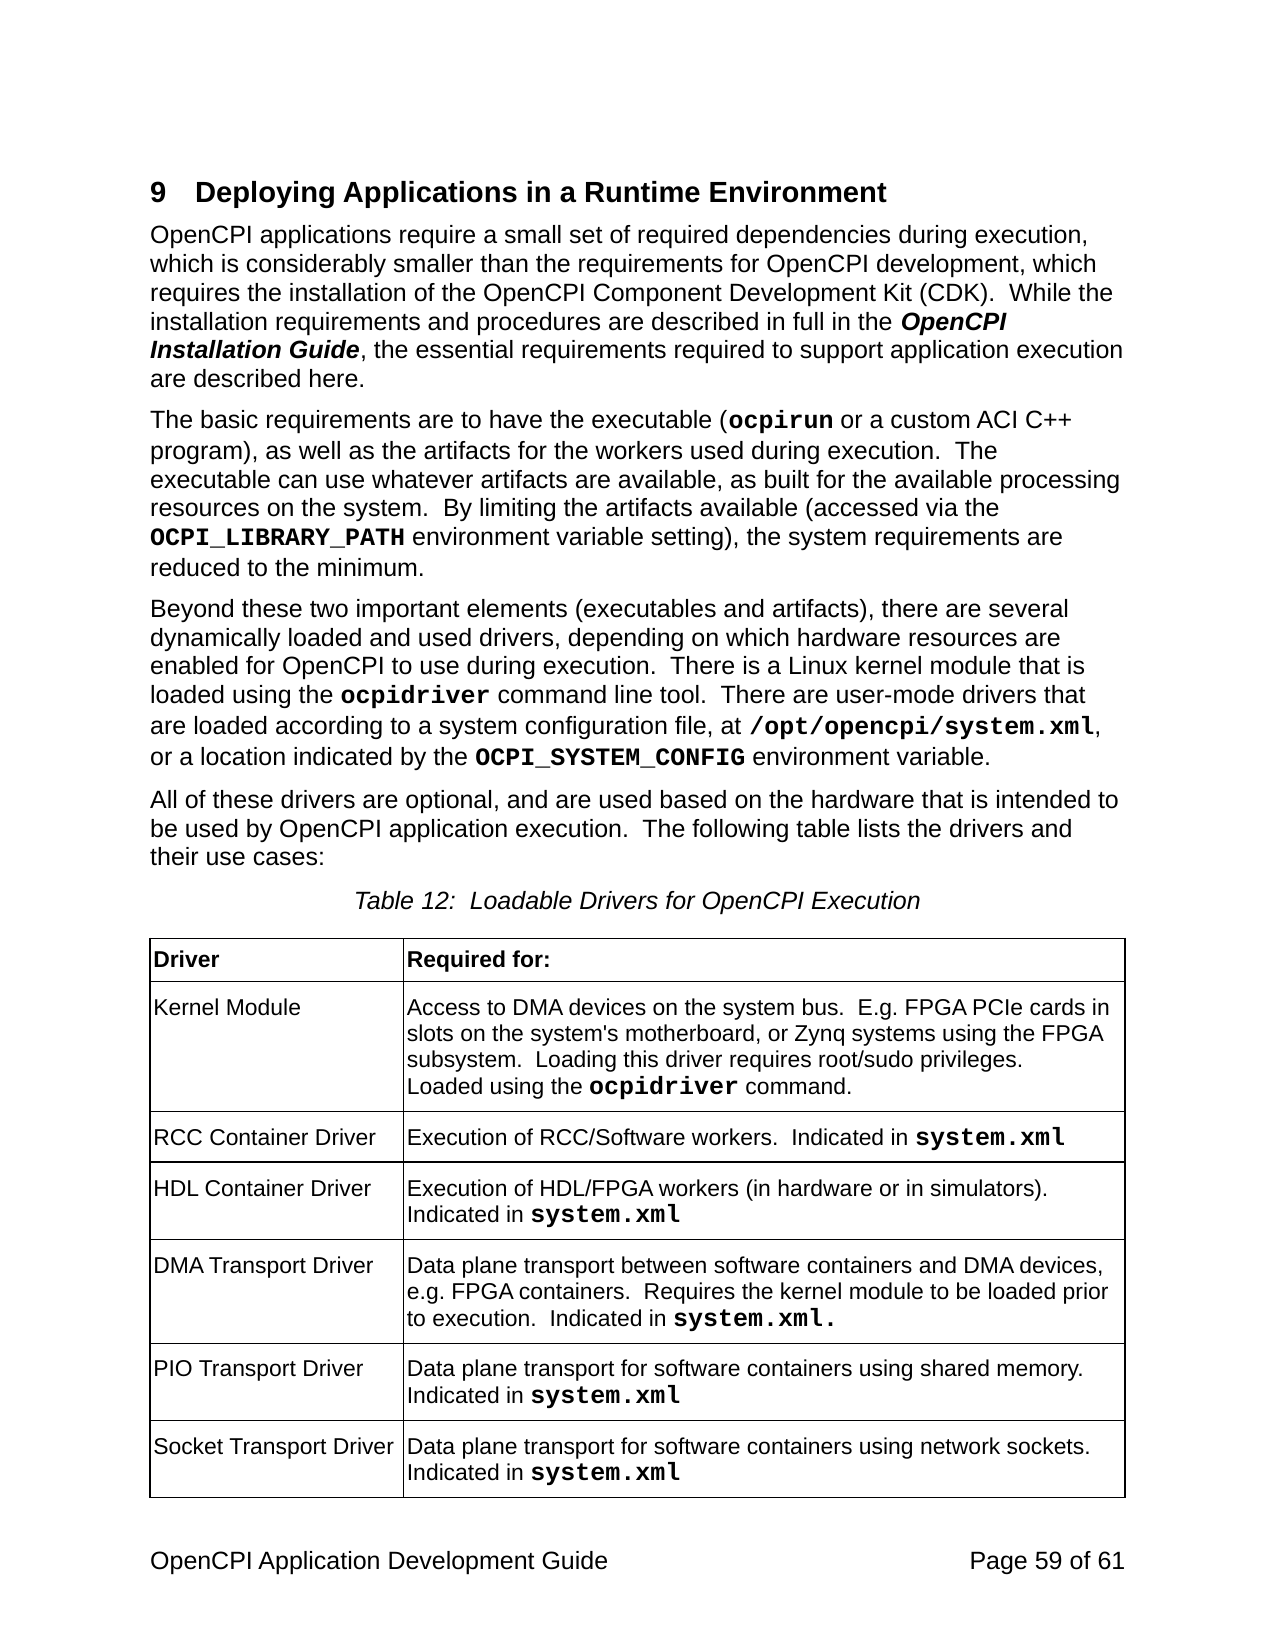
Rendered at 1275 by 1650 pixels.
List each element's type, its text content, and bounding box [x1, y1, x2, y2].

text OpenCPI applications require a small set of required dependencies during execution, which is considerably smaller than the requirements for OpenCPI development, which requires the installation of the OpenCPI Component Development Kit (CDK). While the installation requirements and procedures are described in full in the OpenCPI Installation Guide, the essential requirements required to support application execution are described here. [150, 221, 1125, 393]
table_cell RCC Container Driver [151, 1112, 403, 1161]
text All of these drivers are optional, and are used based on the hardware that is intended to be used by OpenCPI application execution. The following table lists the drivers and their use cases: [150, 785, 1125, 871]
table_cell Access to DMA devices on the system bus. E.g. FPGA PCIe cards in slots on the system's motherboard, or Zynq systems using the FPGA subsystem. Loading this driver requires root/sudo privileges. Loaded using the ocpidriver command. [404, 982, 1124, 1111]
table_cell Data plane transport for software containers using shared memory. Indicated in system.xml [404, 1344, 1124, 1420]
table_cell Data plane transport between software containers and DMA devices, e.g. FPGA containers. Requires the kernel module to be loaded prior to execution. Indicated in system.xml. [404, 1240, 1124, 1342]
text Beyond these two important elements (executables and artifacts), there are several dynamically loaded and used drivers, depending on which hardware resources are enabled for OpenCPI to use during execution. There is a Linux kernel module that is loaded using the ocpidriver command line tool. There are user-mode drivers that are loaded according to a system configuration file, at /opt/opencpi/system.xml, or a location indicated by the OCPI_SYSTEM_CONFIG environment variable. [150, 594, 1125, 773]
table_cell Execution of HDL/FPGA workers (in hardware or in simulators). Indicated in system.xml [404, 1163, 1124, 1239]
table_cell DMA Transport Driver [151, 1240, 403, 1342]
table_cell Socket Transport Driver [151, 1421, 403, 1497]
text Table 12: Loadable Drivers for OpenCPI Execution [150, 886, 1125, 915]
table_header Driver [151, 939, 403, 981]
table_cell Data plane transport for software containers using network sockets. Indicated in system.xml [404, 1421, 1124, 1497]
table_cell Kernel Module [151, 982, 403, 1111]
text The basic requirements are to have the executable (ocpirun or a custom ACI C++ program), as well as the artifacts for the workers used during execution. The executable can use whatever artifacts are available, as built for the available processing resources on the system. By limiting the artifacts available (accessed via the OCPI_LIBRARY_PATH environment variable setting), the system requirements are reduced to the minimum. [150, 405, 1125, 582]
table_cell HDL Container Driver [151, 1163, 403, 1239]
table_cell Execution of RCC/Software workers. Indicated in system.xml [404, 1112, 1124, 1161]
table_header Required for: [404, 939, 1124, 981]
table_cell PIO Transport Driver [151, 1344, 403, 1420]
subtitle Deploying Applications in a Runtime Environment [150, 175, 1125, 208]
